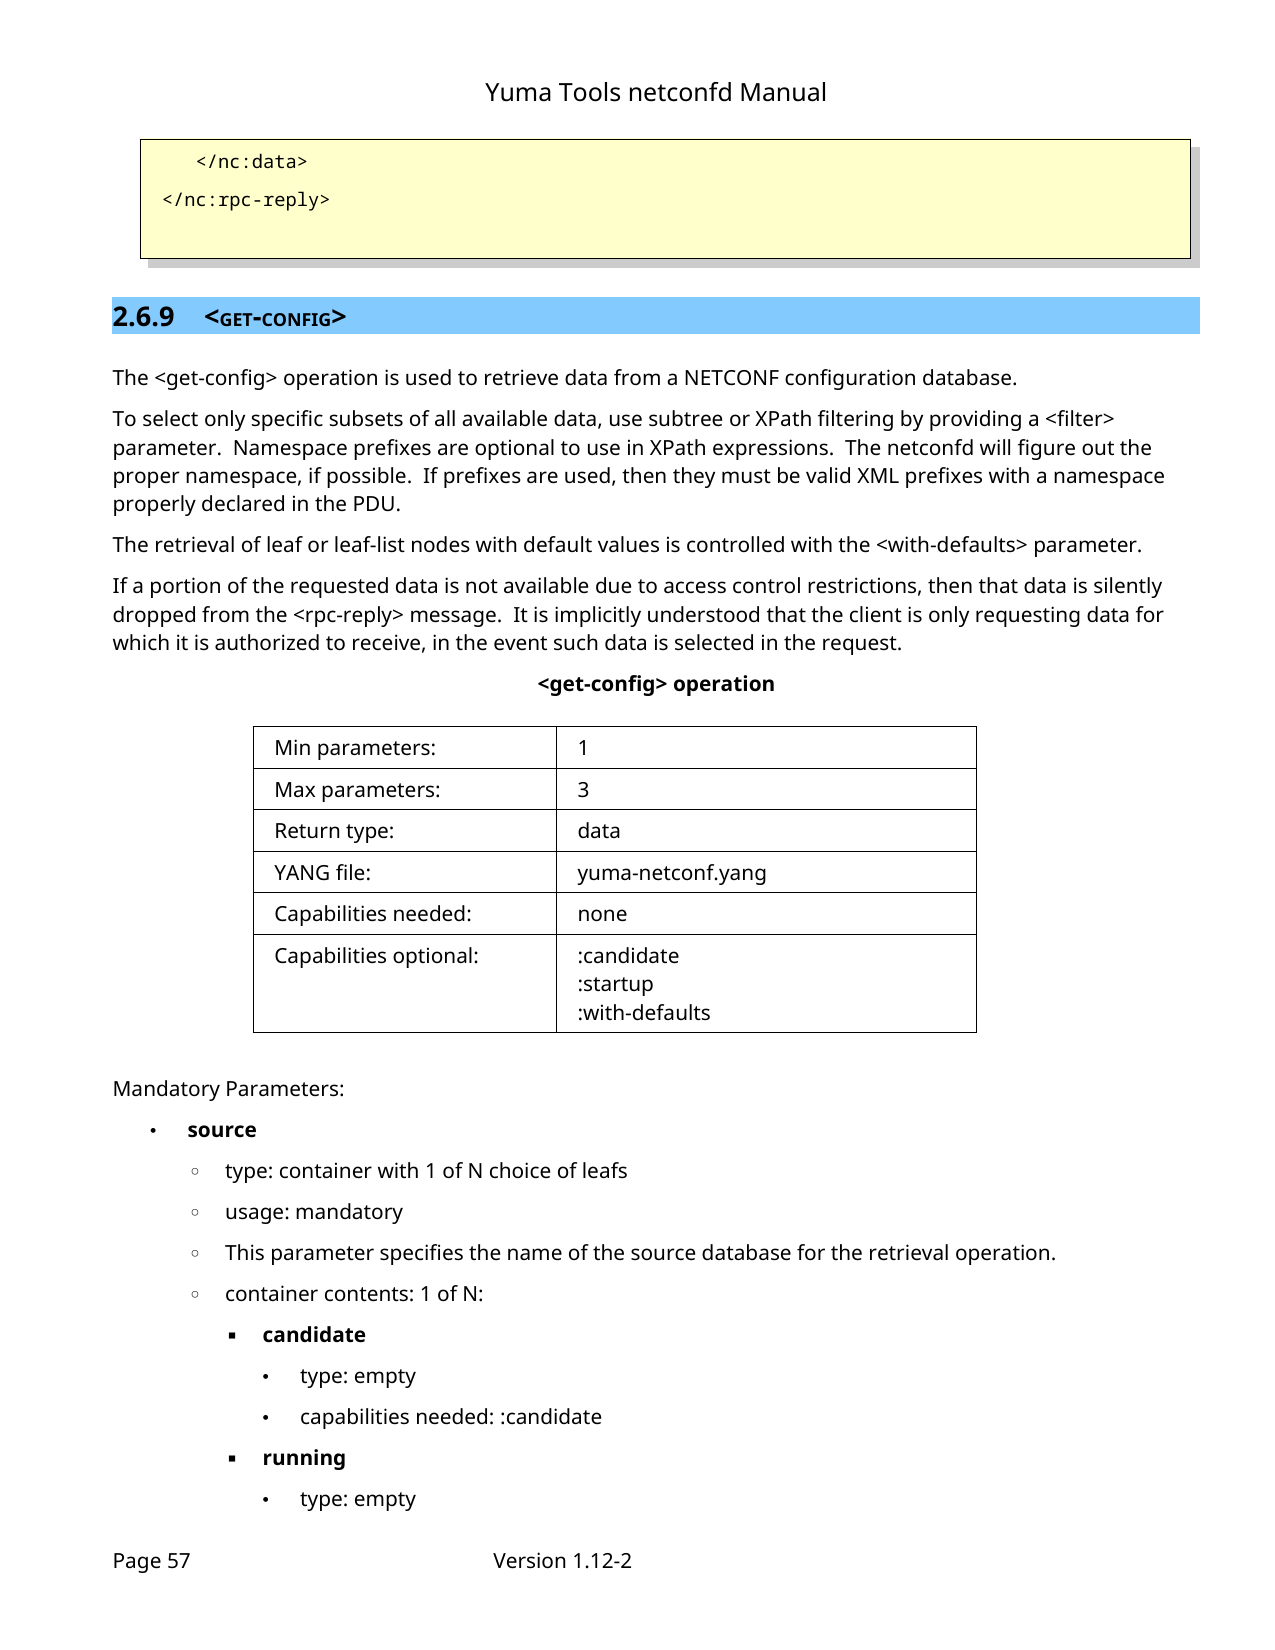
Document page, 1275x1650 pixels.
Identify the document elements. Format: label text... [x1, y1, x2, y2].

table_cell Max parameters: [254, 769, 556, 809]
list candidate [225, 1320, 1200, 1348]
table_cell Capabilities optional: [254, 935, 556, 1032]
table_cell none [557, 893, 976, 934]
table_cell Capabilities needed: [254, 893, 556, 934]
subtitle <get-config> operation [127, 669, 1185, 698]
text </nc:rpc-reply> [141, 176, 1190, 212]
list capabilities needed: :candidate [262, 1402, 1200, 1430]
list container contents: 1 of N: [187, 1279, 1200, 1307]
text The retrieval of leaf or leaf-list nodes with default values is controlled with the <with-defaults> parameter. [112, 530, 1200, 559]
table_cell Return type: [254, 810, 556, 851]
text If a portion of the requested data is not available due to access control restrictions, then that data is silently dropped from the <rpc-reply> message. It is implicitly understood that the client is only requesting data for which it is authorized to receive, in the event such data is selected in the request. [112, 571, 1200, 657]
table_header Min parameters: [254, 727, 556, 768]
list type: empty [262, 1484, 1200, 1512]
list usage: mandatory [187, 1197, 1200, 1226]
table_cell YANG file: [254, 852, 556, 892]
list running [225, 1443, 1200, 1471]
text To select only specific subsets of all available data, use subtree or XPath filtering by providing a <filter> parameter. Namespace prefixes are optional to use in XPath expressions. The netconfd will figure out the proper namespace, if possible. If prefixes are used, then they must be valid XML prefixes with a namespace properly declared in the PDU. [112, 404, 1200, 518]
text Mandatory Parameters: [112, 1074, 1200, 1103]
table_header 1 [557, 727, 976, 768]
list This parameter specifies the name of the source database for the retrieval operation. [187, 1238, 1200, 1266]
list source [150, 1115, 1200, 1144]
table_cell :candidate :startup :with-defaults [557, 935, 976, 1032]
table_cell data [557, 810, 976, 851]
list type: container with 1 of N choice of leafs [187, 1156, 1200, 1184]
text </nc:data> [141, 140, 1190, 174]
subtitle <get-config> [112, 297, 1200, 334]
list type: empty [262, 1361, 1200, 1389]
text The <get-config> operation is used to retrieve data from a NETCONF configuration database. [112, 363, 1200, 392]
table_cell yuma-netconf.yang [557, 852, 976, 892]
table_cell 3 [557, 769, 976, 809]
